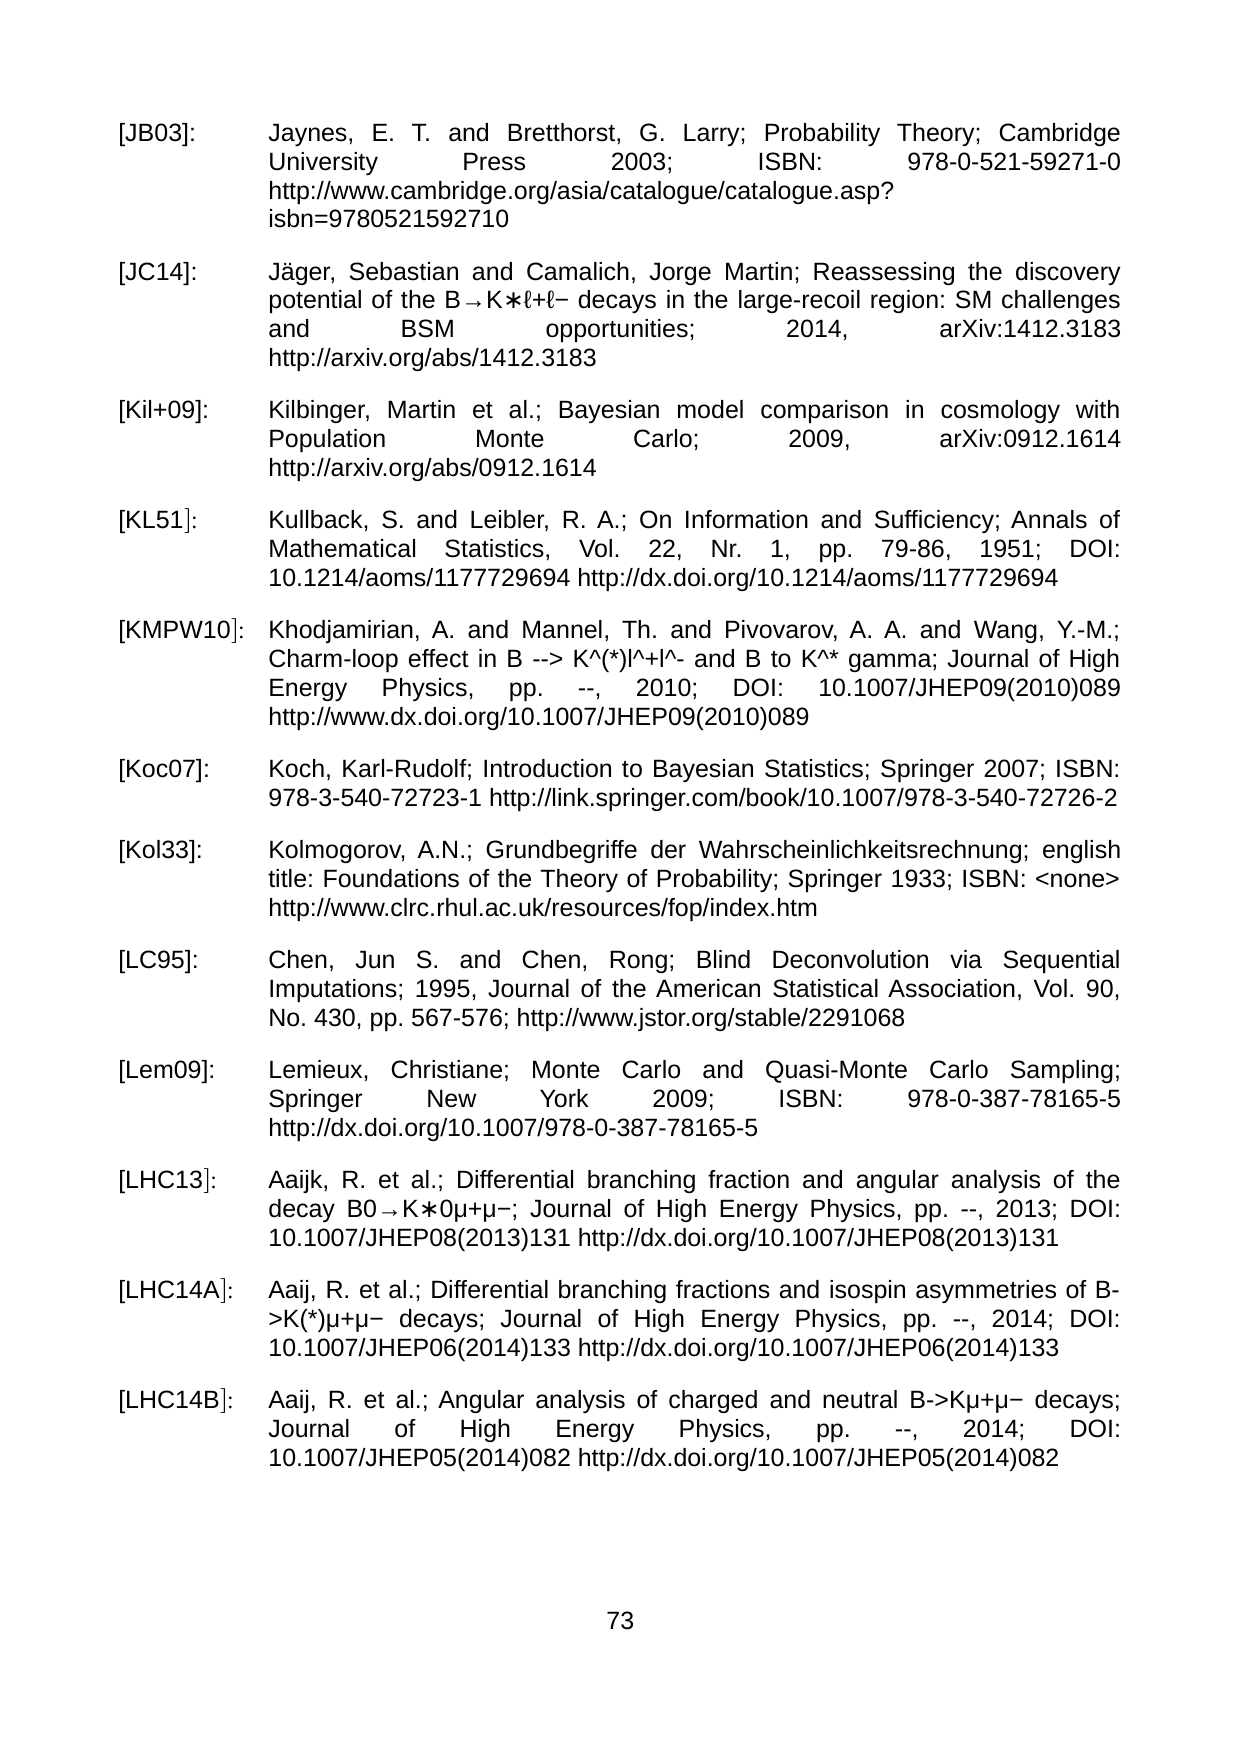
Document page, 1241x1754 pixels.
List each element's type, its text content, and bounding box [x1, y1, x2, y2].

text [LHC14A]: Aaij, R. et al.; Differential branching fractions and isospin asymmetries of B->K(*)μ+μ− decays; Journal of High Energy Physics, pp. --, 2014; DOI: 10.1007/JHEP06(2014)133 http://dx.doi.org/10.1007/JHEP06(2014)133 [118, 1275, 1122, 1361]
text [KMPW10]: Khodjamirian, A. and Mannel, Th. and Pivovarov, A. A. and Wang, Y.-M.; Charm-loop effect in B --> K^(*)l^+l^- and B to K^* gamma; Journal of High Energy Physics, pp. --, 2010; DOI: 10.1007/JHEP09(2010)089 http://www.dx.doi.org/10.1007/JHEP09(2010)089 [118, 615, 1122, 730]
text [LC95]: Chen, Jun S. and Chen, Rong; Blind Deconvolution via Sequential Imputations; 1995, Journal of the American Statistical Association, Vol. 90, No. 430, pp. 567-576; http://www.jstor.org/stable/2291068 [118, 945, 1122, 1031]
text [JB03]: Jaynes, E. T. and Bretthorst, G. Larry; Probability Theory; Cambridge University Press 2003; ISBN: 978-0-521-59271-0 http://www.cambridge.org/asia/catalogue/catalogue.asp?isbn=9780521592710 [118, 118, 1122, 233]
text [LHC13]: Aaijk, R. et al.; Differential branching fraction and angular analysis of the decay B0→K∗0μ+μ−; Journal of High Energy Physics, pp. --, 2013; DOI: 10.1007/JHEP08(2013)131 http://dx.doi.org/10.1007/JHEP08(2013)131 [118, 1165, 1122, 1251]
text [JC14]: Jäger, Sebastian and Camalich, Jorge Martin; Reassessing the discovery potential of the B→K∗ℓ+ℓ− decays in the large-recoil region: SM challenges and BSM opportunities; 2014, arXiv:1412.3183 http://arxiv.org/abs/1412.3183 [118, 257, 1122, 372]
text [Koc07]: Koch, Karl-Rudolf; Introduction to Bayesian Statistics; Springer 2007; ISBN: 978-3-540-72723-1 http://link.springer.com/book/10.1007/978-3-540-72726-2 [118, 754, 1122, 812]
text [Lem09]: Lemieux, Christiane; Monte Carlo and Quasi-Monte Carlo Sampling; Springer New York 2009; ISBN: 978-0-387-78165-5 http://dx.doi.org/10.1007/978-0-387-78165-5 [118, 1055, 1122, 1141]
text [KL51]: Kullback, S. and Leibler, R. A.; On Information and Sufficiency; Annals of Mathematical Statistics, Vol. 22, Nr. 1, pp. 79-86, 1951; DOI: 10.1214/aoms/1177729694 http://dx.doi.org/10.1214/aoms/1177729694 [118, 505, 1122, 592]
text [LHC14B]: Aaij, R. et al.; Angular analysis of charged and neutral B->Kμ+μ− decays; Journal of High Energy Physics, pp. --, 2014; DOI: 10.1007/JHEP05(2014)082 http://dx.doi.org/10.1007/JHEP05(2014)082 [118, 1385, 1122, 1471]
text [Kol33]: Kolmogorov, A.N.; Grundbegriffe der Wahrscheinlichkeitsrechnung; english title: Foundations of the Theory of Probability; Springer 1933; ISBN: <none> http://www.clrc.rhul.ac.uk/resources/fop/index.htm [118, 835, 1122, 921]
text [Kil+09]: Kilbinger, Martin et al.; Bayesian model comparison in cosmology with Population Monte Carlo; 2009, arXiv:0912.1614 http://arxiv.org/abs/0912.1614 [118, 395, 1122, 482]
